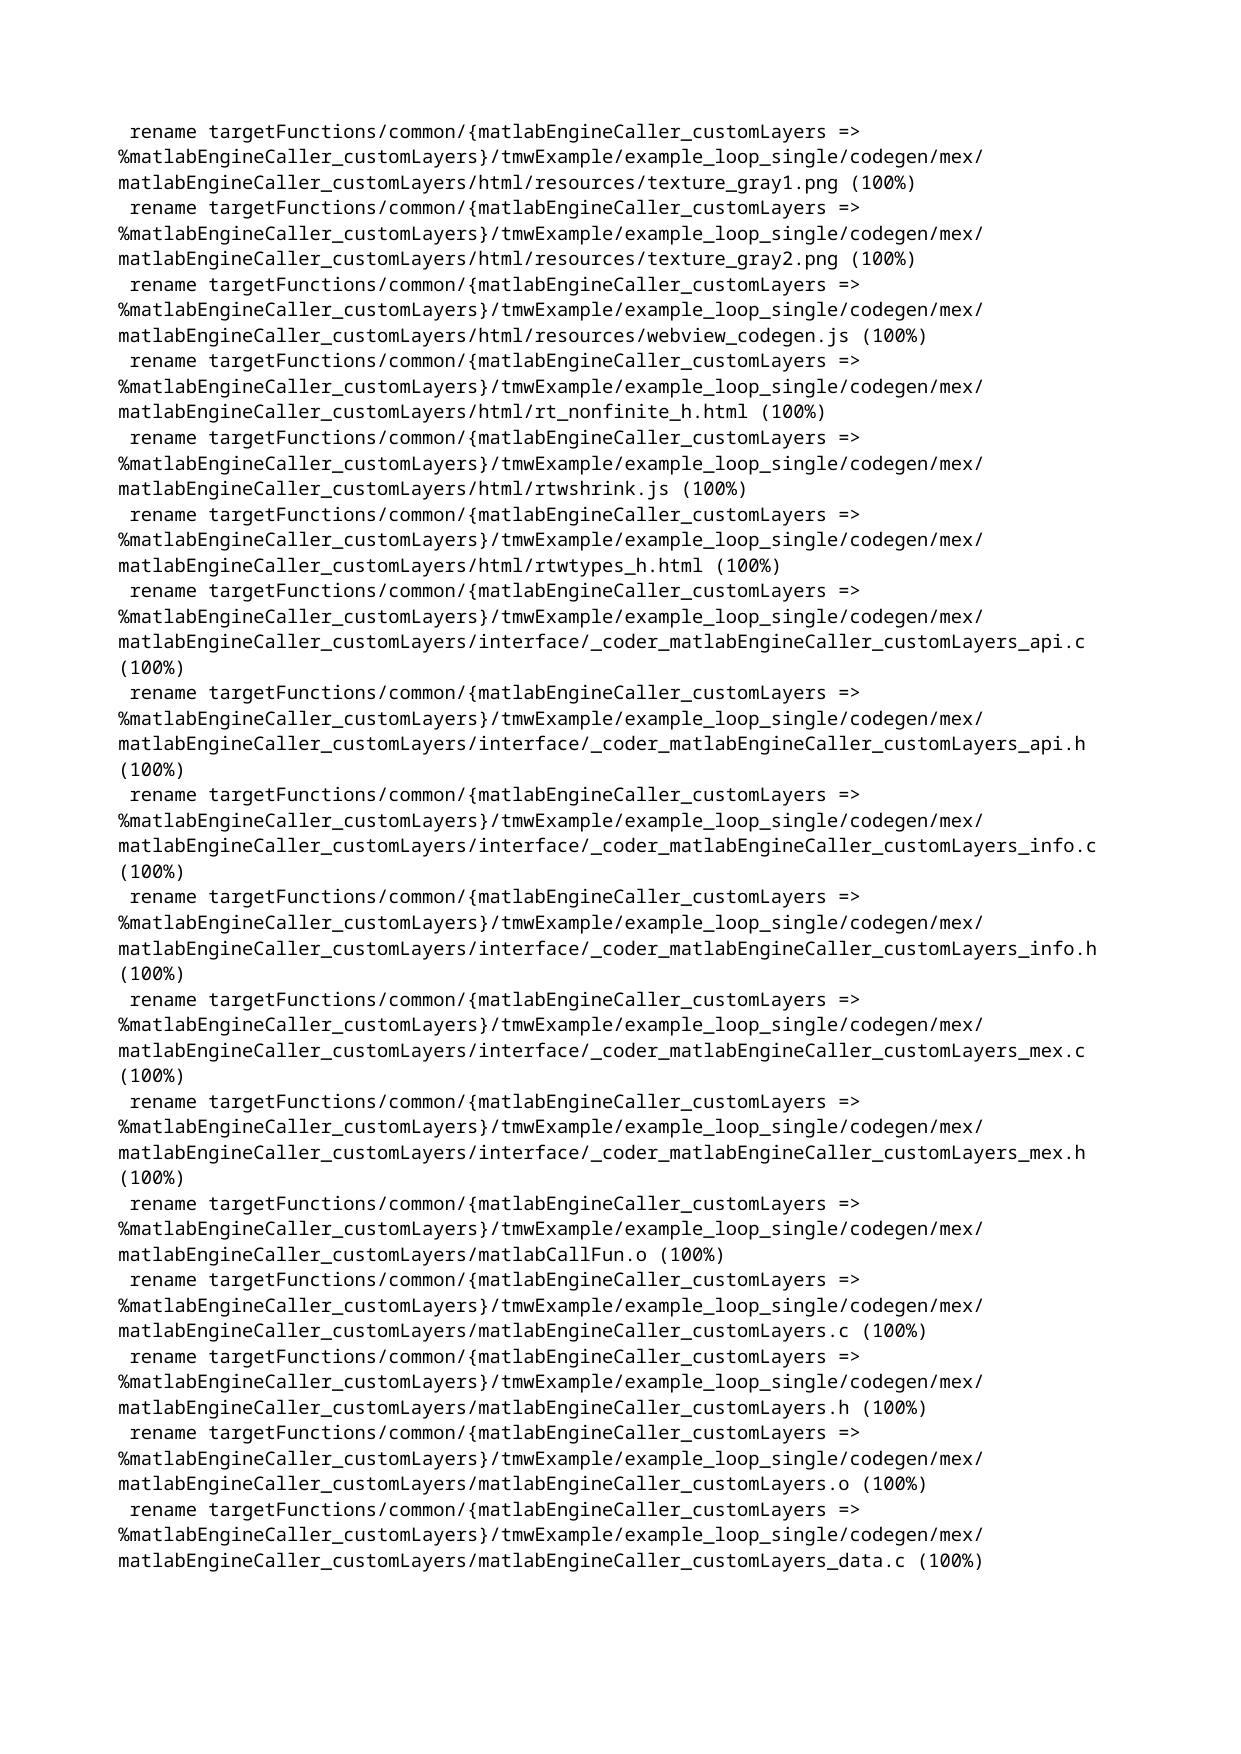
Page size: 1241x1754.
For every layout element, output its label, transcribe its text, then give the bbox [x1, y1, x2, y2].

text rename targetFunctions/common/{matlabEngineCaller_customLayers => %matlabEngineCaller_customLayers}/tmwExample/example_loop_single/codegen/mex/matlabEngineCaller_customLayers/html/rtwtypes_h.html (100%) [118, 501, 1122, 577]
text rename targetFunctions/common/{matlabEngineCaller_customLayers => %matlabEngineCaller_customLayers}/tmwExample/example_loop_single/codegen/mex/matlabEngineCaller_customLayers/html/rtwshrink.js (100%) [118, 424, 1122, 501]
text rename targetFunctions/common/{matlabEngineCaller_customLayers => %matlabEngineCaller_customLayers}/tmwExample/example_loop_single/codegen/mex/matlabEngineCaller_customLayers/html/resources/texture_gray1.png (100%) [118, 118, 1122, 195]
text rename targetFunctions/common/{matlabEngineCaller_customLayers => %matlabEngineCaller_customLayers}/tmwExample/example_loop_single/codegen/mex/matlabEngineCaller_customLayers/html/resources/texture_gray2.png (100%) [118, 195, 1122, 271]
text rename targetFunctions/common/{matlabEngineCaller_customLayers => %matlabEngineCaller_customLayers}/tmwExample/example_loop_single/codegen/mex/matlabEngineCaller_customLayers/html/rt_nonfinite_h.html (100%) [118, 348, 1122, 424]
text rename targetFunctions/common/{matlabEngineCaller_customLayers => %matlabEngineCaller_customLayers}/tmwExample/example_loop_single/codegen/mex/matlabEngineCaller_customLayers/matlabEngineCaller_customLayers.o (100%) [118, 1420, 1122, 1496]
text rename targetFunctions/common/{matlabEngineCaller_customLayers => %matlabEngineCaller_customLayers}/tmwExample/example_loop_single/codegen/mex/matlabEngineCaller_customLayers/html/resources/webview_codegen.js (100%) [118, 271, 1122, 348]
text rename targetFunctions/common/{matlabEngineCaller_customLayers => %matlabEngineCaller_customLayers}/tmwExample/example_loop_single/codegen/mex/matlabEngineCaller_customLayers/matlabEngineCaller_customLayers.c (100%) [118, 1267, 1122, 1343]
text rename targetFunctions/common/{matlabEngineCaller_customLayers => %matlabEngineCaller_customLayers}/tmwExample/example_loop_single/codegen/mex/matlabEngineCaller_customLayers/interface/_coder_matlabEngineCaller_customLayers_api.c (100%) [118, 577, 1122, 679]
text rename targetFunctions/common/{matlabEngineCaller_customLayers => %matlabEngineCaller_customLayers}/tmwExample/example_loop_single/codegen/mex/matlabEngineCaller_customLayers/interface/_coder_matlabEngineCaller_customLayers_api.h (100%) [118, 679, 1122, 782]
text rename targetFunctions/common/{matlabEngineCaller_customLayers => %matlabEngineCaller_customLayers}/tmwExample/example_loop_single/codegen/mex/matlabEngineCaller_customLayers/interface/_coder_matlabEngineCaller_customLayers_mex.h (100%) [118, 1088, 1122, 1190]
text rename targetFunctions/common/{matlabEngineCaller_customLayers => %matlabEngineCaller_customLayers}/tmwExample/example_loop_single/codegen/mex/matlabEngineCaller_customLayers/interface/_coder_matlabEngineCaller_customLayers_info.h (100%) [118, 884, 1122, 986]
text rename targetFunctions/common/{matlabEngineCaller_customLayers => %matlabEngineCaller_customLayers}/tmwExample/example_loop_single/codegen/mex/matlabEngineCaller_customLayers/interface/_coder_matlabEngineCaller_customLayers_info.c (100%) [118, 782, 1122, 884]
text rename targetFunctions/common/{matlabEngineCaller_customLayers => %matlabEngineCaller_customLayers}/tmwExample/example_loop_single/codegen/mex/matlabEngineCaller_customLayers/matlabCallFun.o (100%) [118, 1190, 1122, 1267]
text rename targetFunctions/common/{matlabEngineCaller_customLayers => %matlabEngineCaller_customLayers}/tmwExample/example_loop_single/codegen/mex/matlabEngineCaller_customLayers/matlabEngineCaller_customLayers_data.c (100%) [118, 1496, 1122, 1573]
text rename targetFunctions/common/{matlabEngineCaller_customLayers => %matlabEngineCaller_customLayers}/tmwExample/example_loop_single/codegen/mex/matlabEngineCaller_customLayers/matlabEngineCaller_customLayers.h (100%) [118, 1343, 1122, 1420]
text rename targetFunctions/common/{matlabEngineCaller_customLayers => %matlabEngineCaller_customLayers}/tmwExample/example_loop_single/codegen/mex/matlabEngineCaller_customLayers/interface/_coder_matlabEngineCaller_customLayers_mex.c (100%) [118, 986, 1122, 1088]
